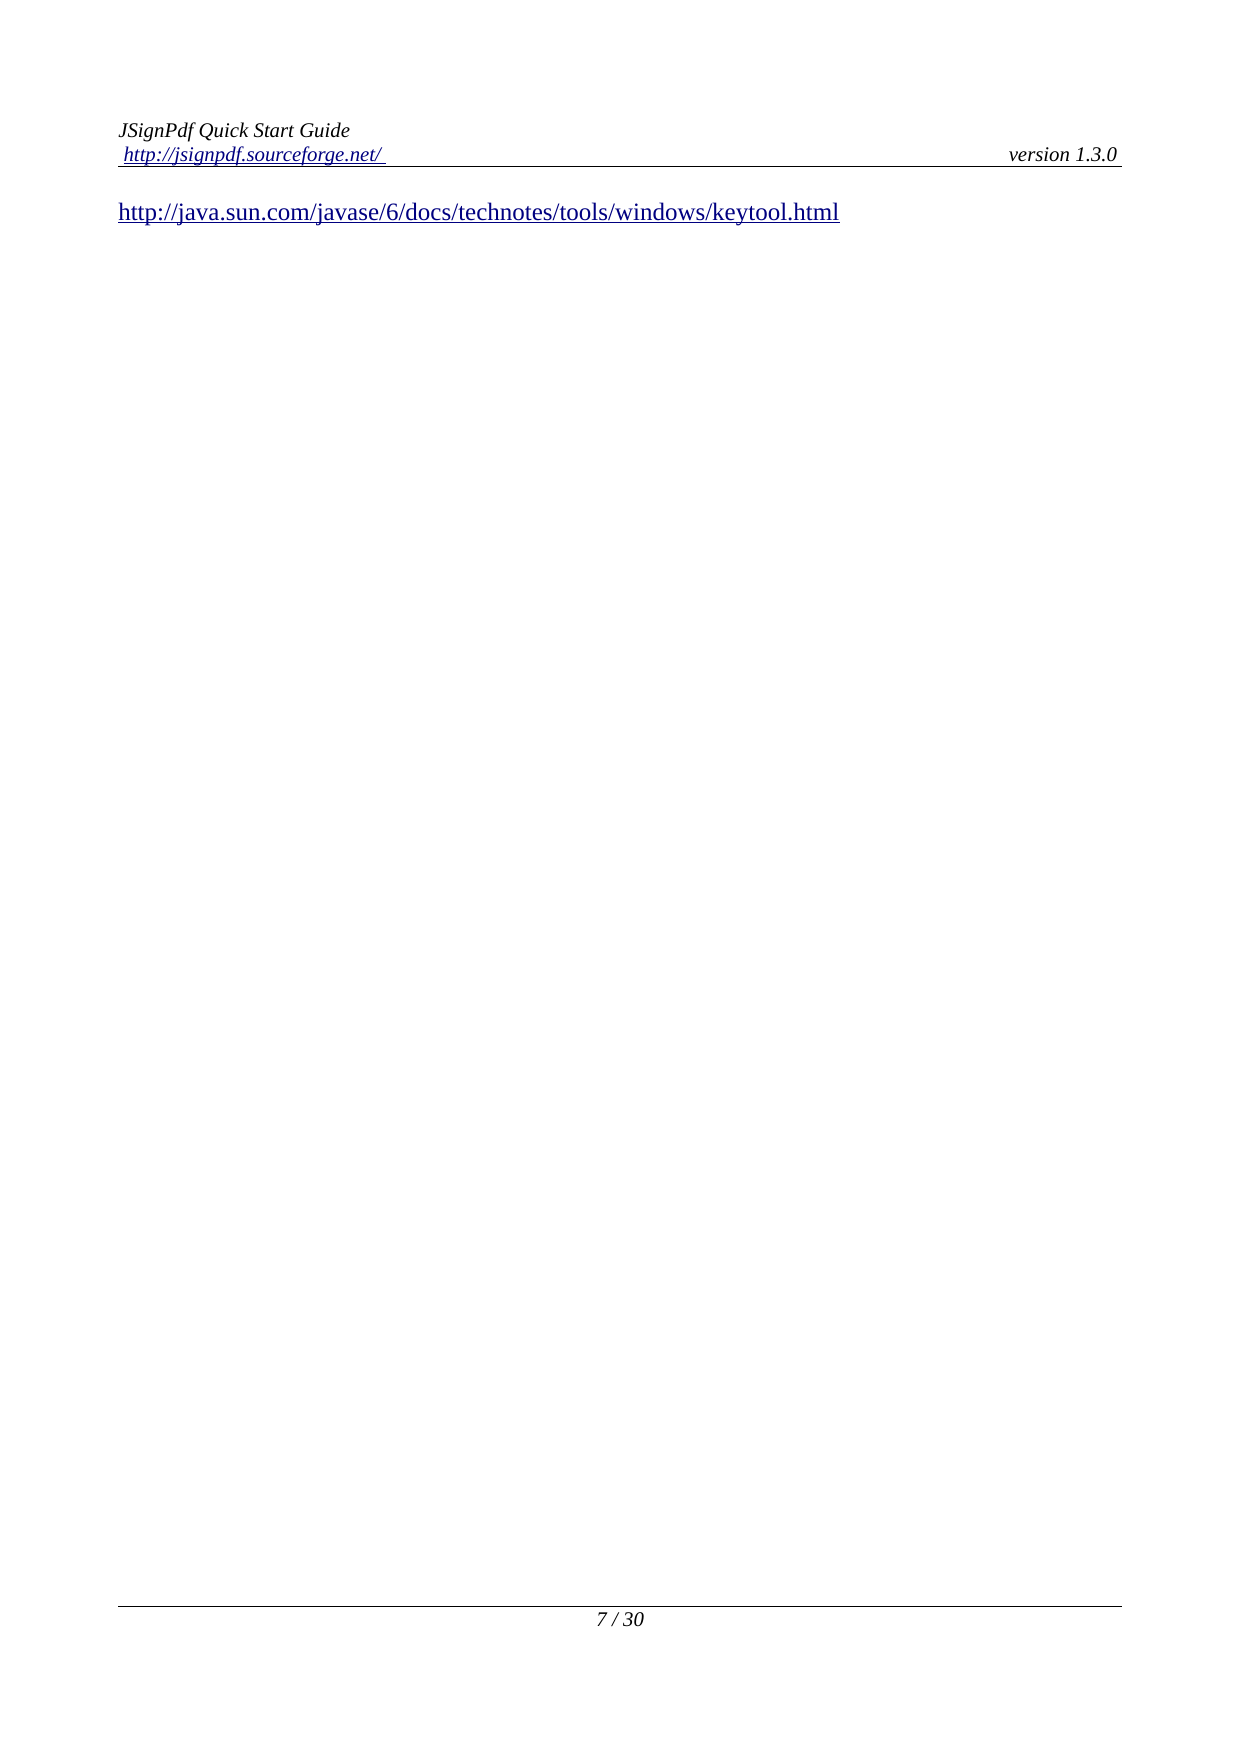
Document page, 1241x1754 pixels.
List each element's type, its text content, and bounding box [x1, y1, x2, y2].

text http://java.sun.com/javase/6/docs/technotes/tools/windows/keytool.html [118, 197, 1122, 226]
